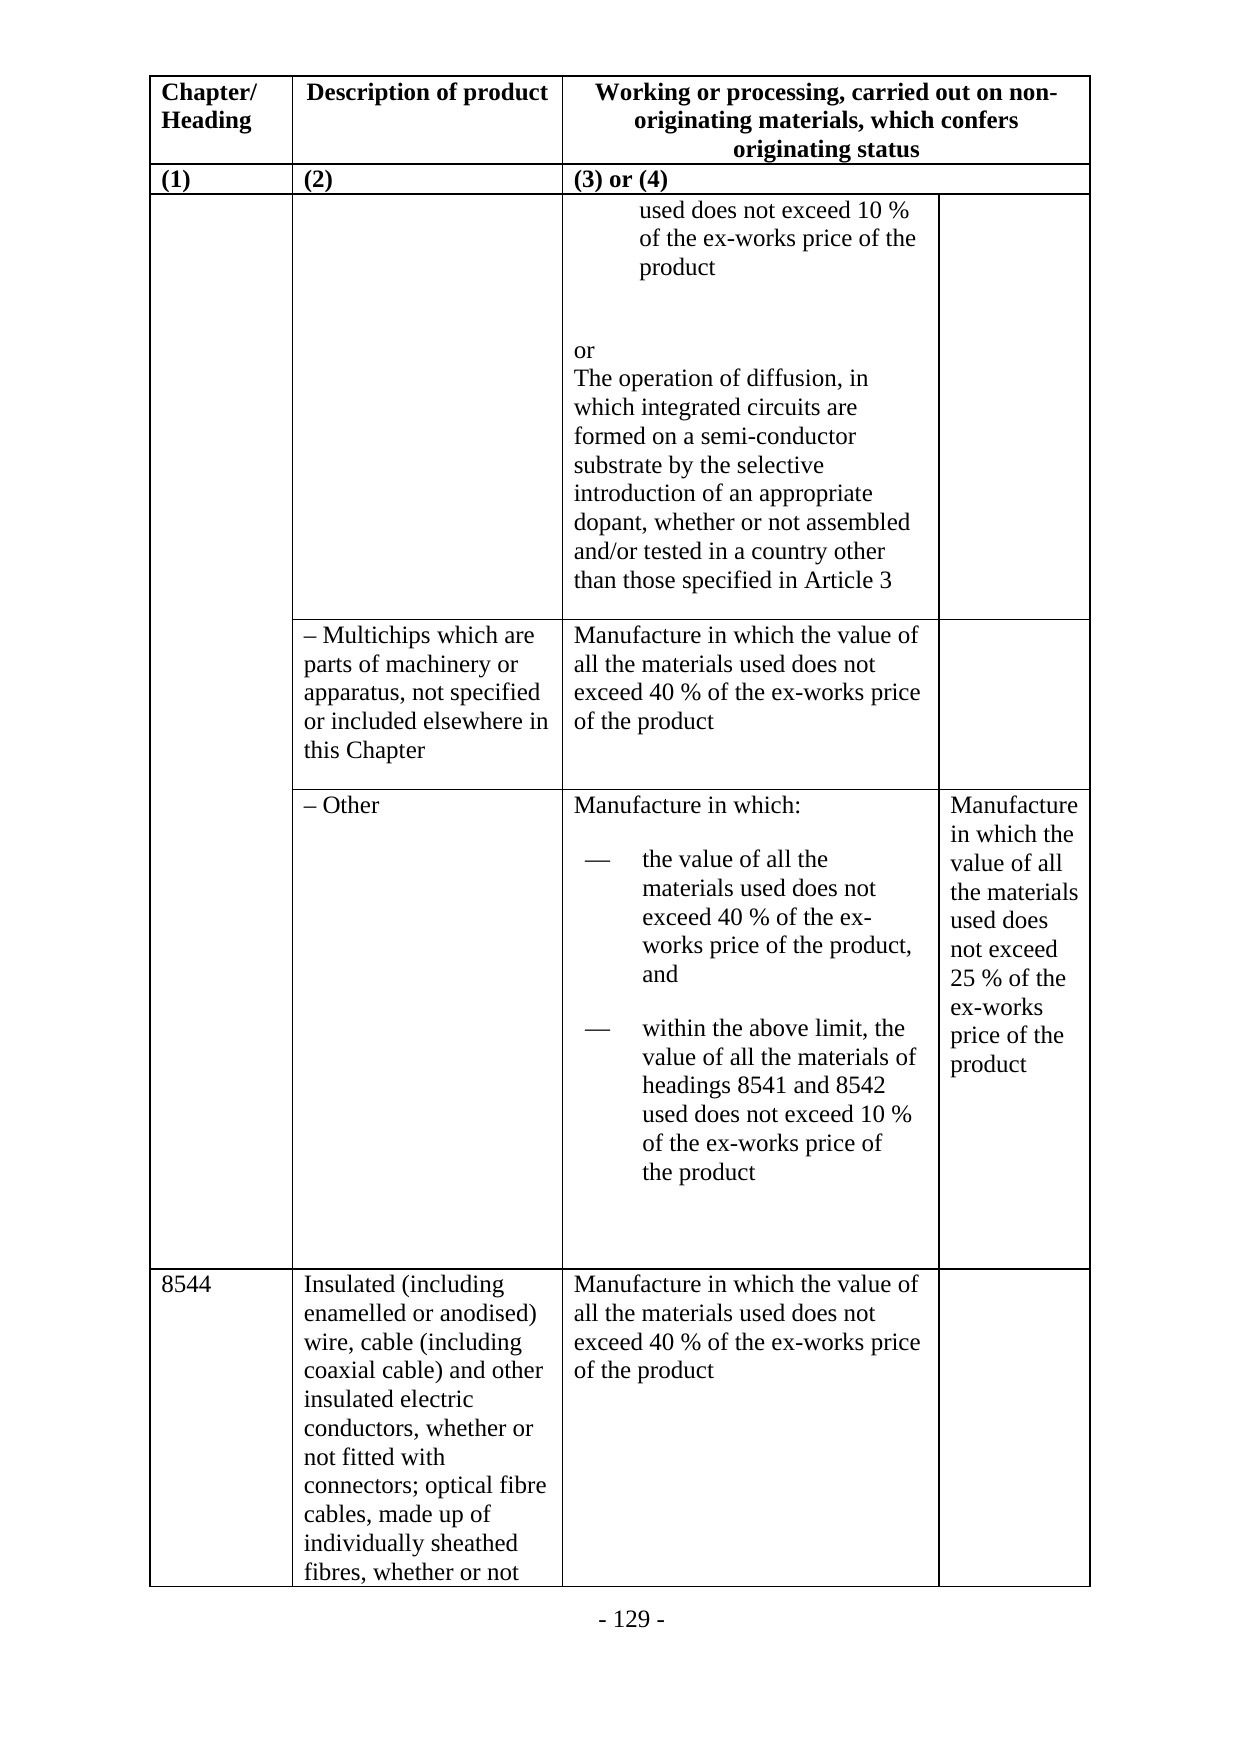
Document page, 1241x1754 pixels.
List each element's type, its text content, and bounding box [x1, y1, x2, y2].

table_cell [940, 1270, 1089, 1586]
table_cell – Other [293, 790, 562, 1268]
table_cell Manufacture in which the value of all the materials used does not exceed 40 % of the ex-works price of the product [563, 1270, 938, 1586]
table_cell – Multichips which are parts of machinery or apparatus, not specified or included elsewhere in this Chapter [293, 620, 562, 789]
table_cell Manufacture in which the value of all the materials used does not exceed 25 % of the ex-works price of the product [940, 790, 1089, 1268]
table_header the value of all the materials used does not exceed 40 % of the ex-works price of the product, and [631, 844, 928, 1013]
table_header — [574, 844, 631, 1013]
table_header Description of product [293, 77, 562, 163]
table_cell (1) [151, 165, 292, 193]
table_cell [940, 195, 1089, 618]
table_cell Manufacture in which the value of all the materials used does not exceed 40 % of the ex-works price of the product [563, 620, 938, 789]
table_cell [293, 195, 562, 618]
table_cell [940, 620, 1089, 789]
table_cell or The operation of diffusion, in which integrated circuits are formed on a semi-conductor substrate by the selective introduction of an appropriate dopant, whether or not assembled and/or tested in a country other than those specified in Article 3 [563, 195, 938, 618]
table_cell [151, 195, 292, 618]
table_cell 8544 [151, 1270, 292, 1586]
table_cell Insulated (including enamelled or anodised) wire, cable (including coaxial cable) and other insulated electric conductors, whether or not fitted with connectors; optical fibre cables, made up of individually sheathed fibres, whether or not [293, 1270, 562, 1586]
table_cell Manufacture in which: [563, 790, 938, 1268]
table_cell [574, 195, 628, 306]
table_cell (3) or (4) [563, 165, 1089, 193]
table_header Chapter/ Heading [151, 77, 292, 163]
table_header Working or processing, carried out on non-originating materials, which confers originating status [563, 77, 1089, 163]
table_cell (2) [293, 165, 562, 193]
table_cell — [574, 1013, 631, 1210]
table_cell [151, 619, 292, 789]
table_cell within the above limit, the value of all the materials of headings 8541 and 8542 used does not exceed 10 % of the ex-works price of the product [631, 1013, 928, 1210]
table_cell used does not exceed 10 % of the ex-works price of the product [628, 195, 928, 306]
table_cell [151, 789, 292, 1268]
